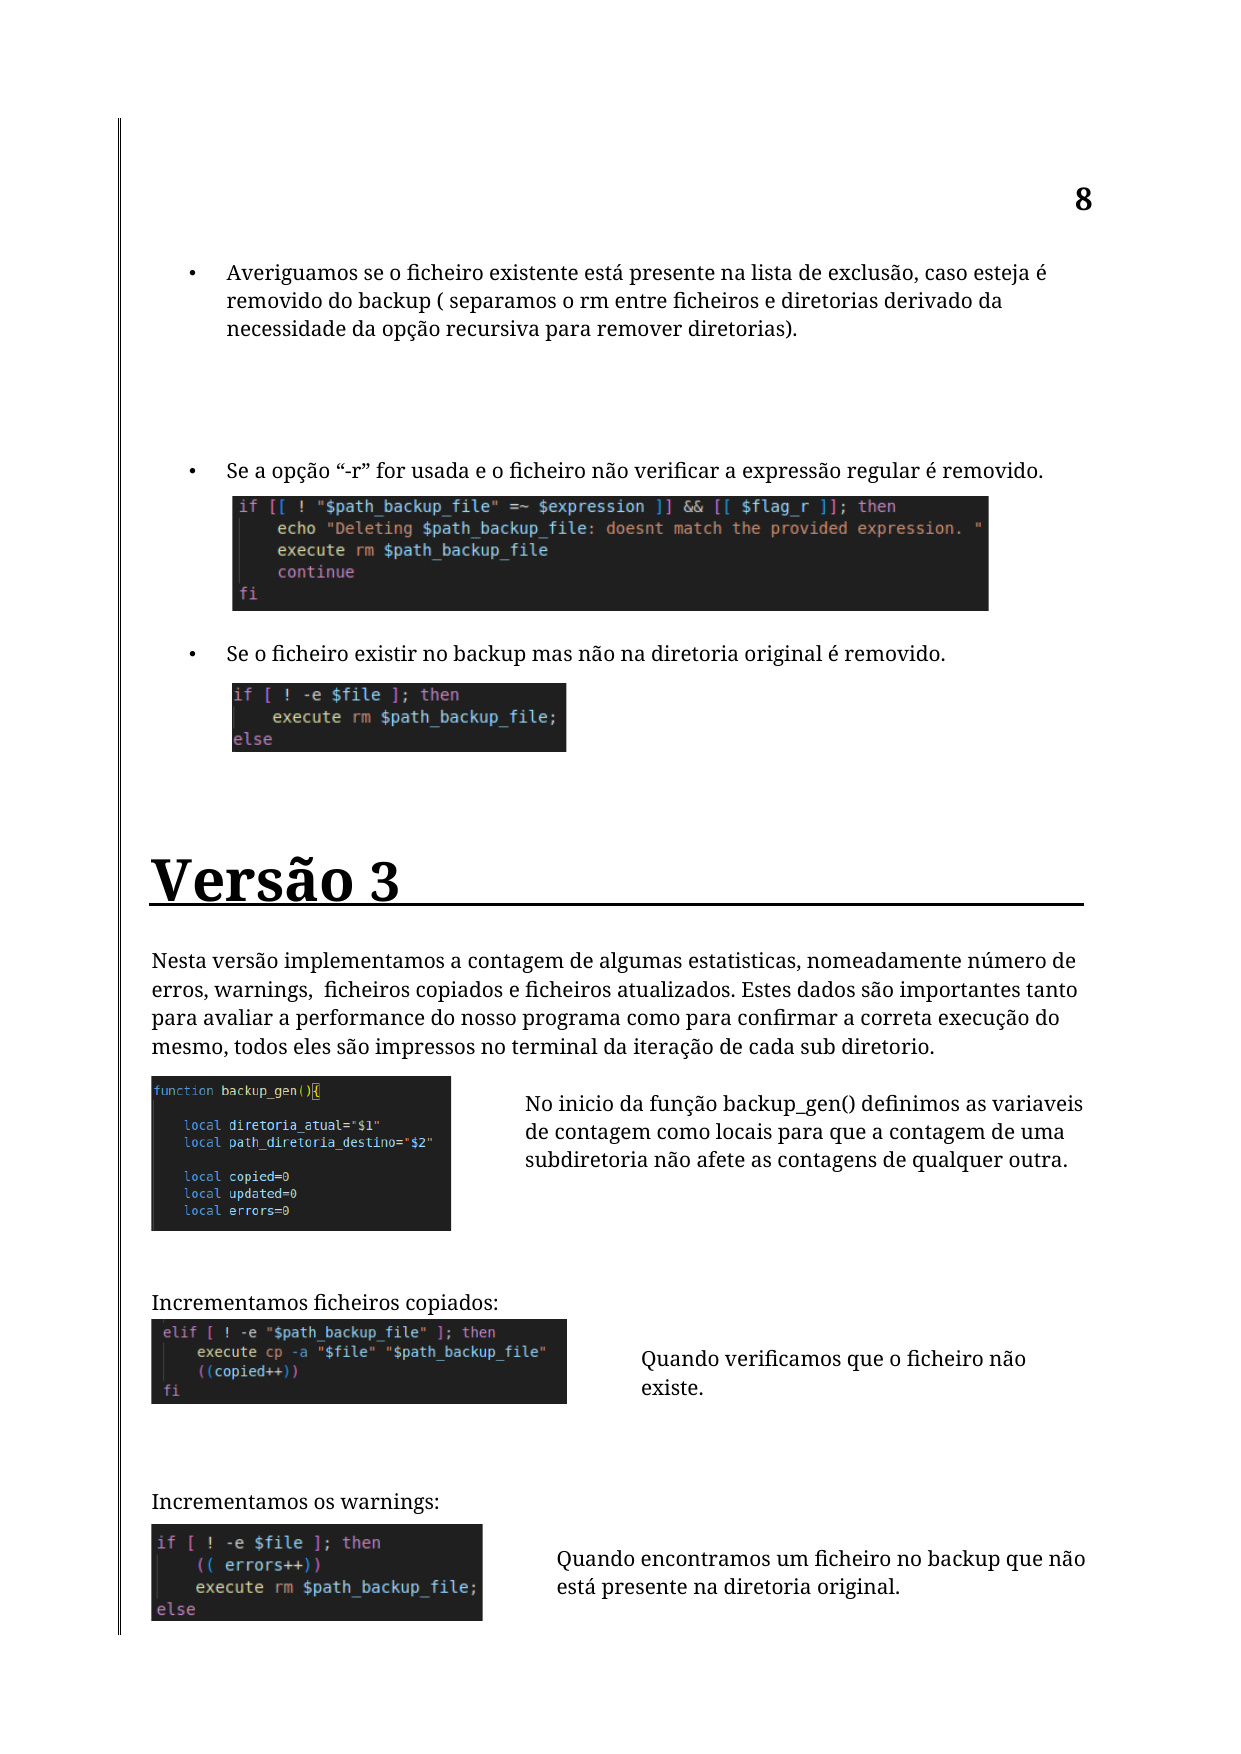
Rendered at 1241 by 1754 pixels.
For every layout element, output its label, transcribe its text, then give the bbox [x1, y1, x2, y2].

text Versão 3 [151, 838, 1092, 918]
picture [151, 1319, 567, 1404]
text Quando verificamos que o ficheiro não existe. [567, 1344, 1092, 1401]
picture [151, 1524, 483, 1621]
picture [232, 683, 567, 752]
list Se o ficheiro existir no backup mas não na diretoria original é removido. [189, 639, 1092, 668]
text Quando encontramos um ficheiro no backup que não está presente na diretoria original. [483, 1544, 1092, 1601]
text Nesta versão implementamos a contagem de algumas estatisticas, nomeadamente número de erros, warnings, ficheiros copiados e ficheiros atualizados. Estes dados são importantes tanto para avaliar a performance do nosso programa como para confirmar a correta execução do mesmo, todos eles são impressos no terminal da iteração de cada sub diretorio. [151, 946, 1092, 1060]
text Incrementamos os warnings: [151, 1487, 1092, 1515]
text No inicio da função backup_gen() definimos as variaveis de contagem como locais para que a contagem de uma subdiretoria não afete as contagens de qualquer outra. [452, 1089, 1092, 1174]
text Incrementamos ficheiros copiados: [151, 1288, 1092, 1316]
picture [232, 496, 989, 611]
picture [151, 1076, 452, 1231]
list Averiguamos se o ficheiro existente está presente na lista de exclusão, caso esteja é removido do backup ( separamos o rm entre ficheiros e diretorias derivado da necessidade da opção recursiva para remover diretorias). [189, 258, 1092, 343]
list Se a opção “-r” for usada e o ficheiro não verificar a expressão regular é removido. [189, 457, 1092, 485]
